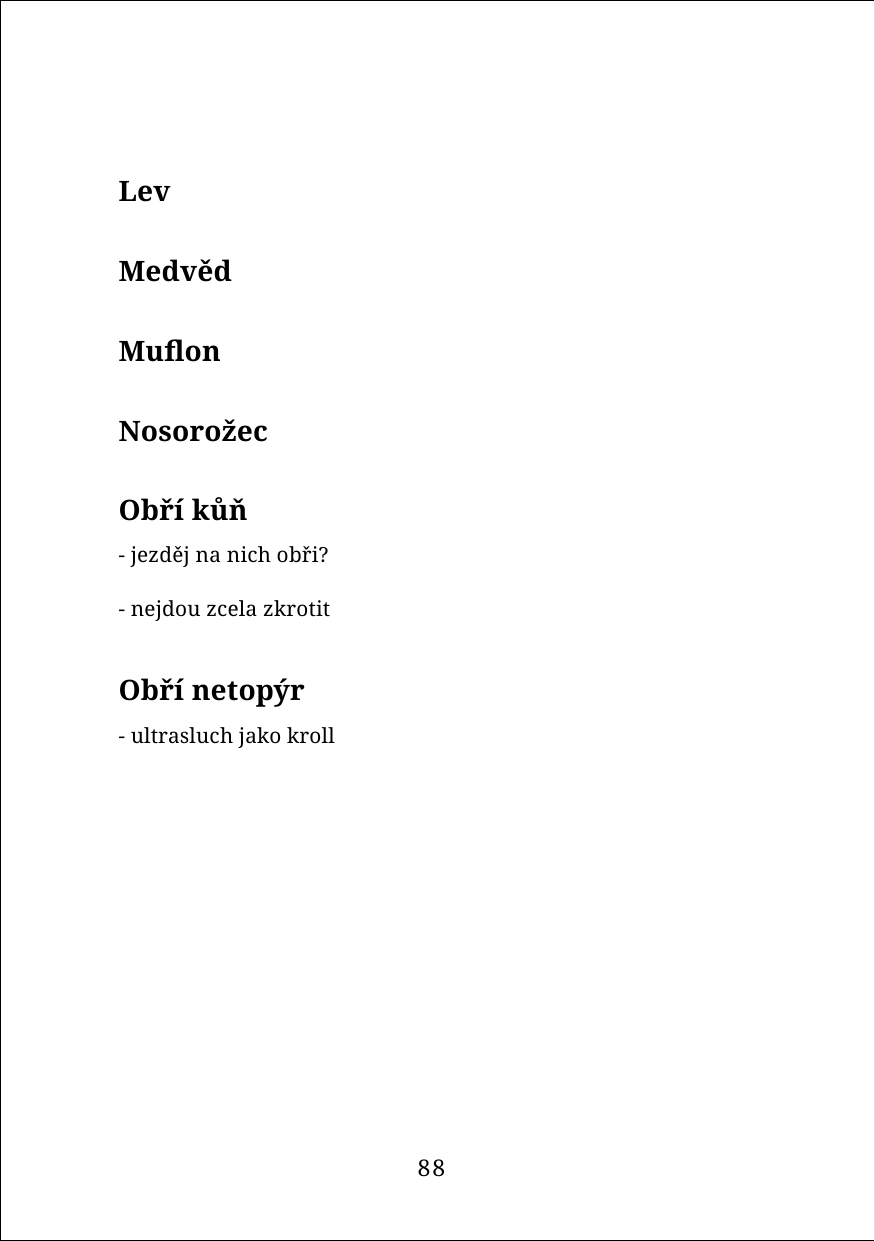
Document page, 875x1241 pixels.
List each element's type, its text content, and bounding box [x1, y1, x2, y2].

subtitle Lev [118, 172, 756, 210]
text - nejdou zcela zkrotit [118, 594, 756, 622]
subtitle Obří netopýr [118, 671, 756, 709]
subtitle Nosorožec [118, 411, 756, 449]
text - jezděj na nich obři? [118, 541, 756, 569]
subtitle Medvěd [118, 251, 756, 290]
subtitle Obří kůň [118, 491, 756, 529]
text - ultrasluch jako kroll [118, 721, 756, 749]
subtitle Muflon [118, 331, 756, 369]
